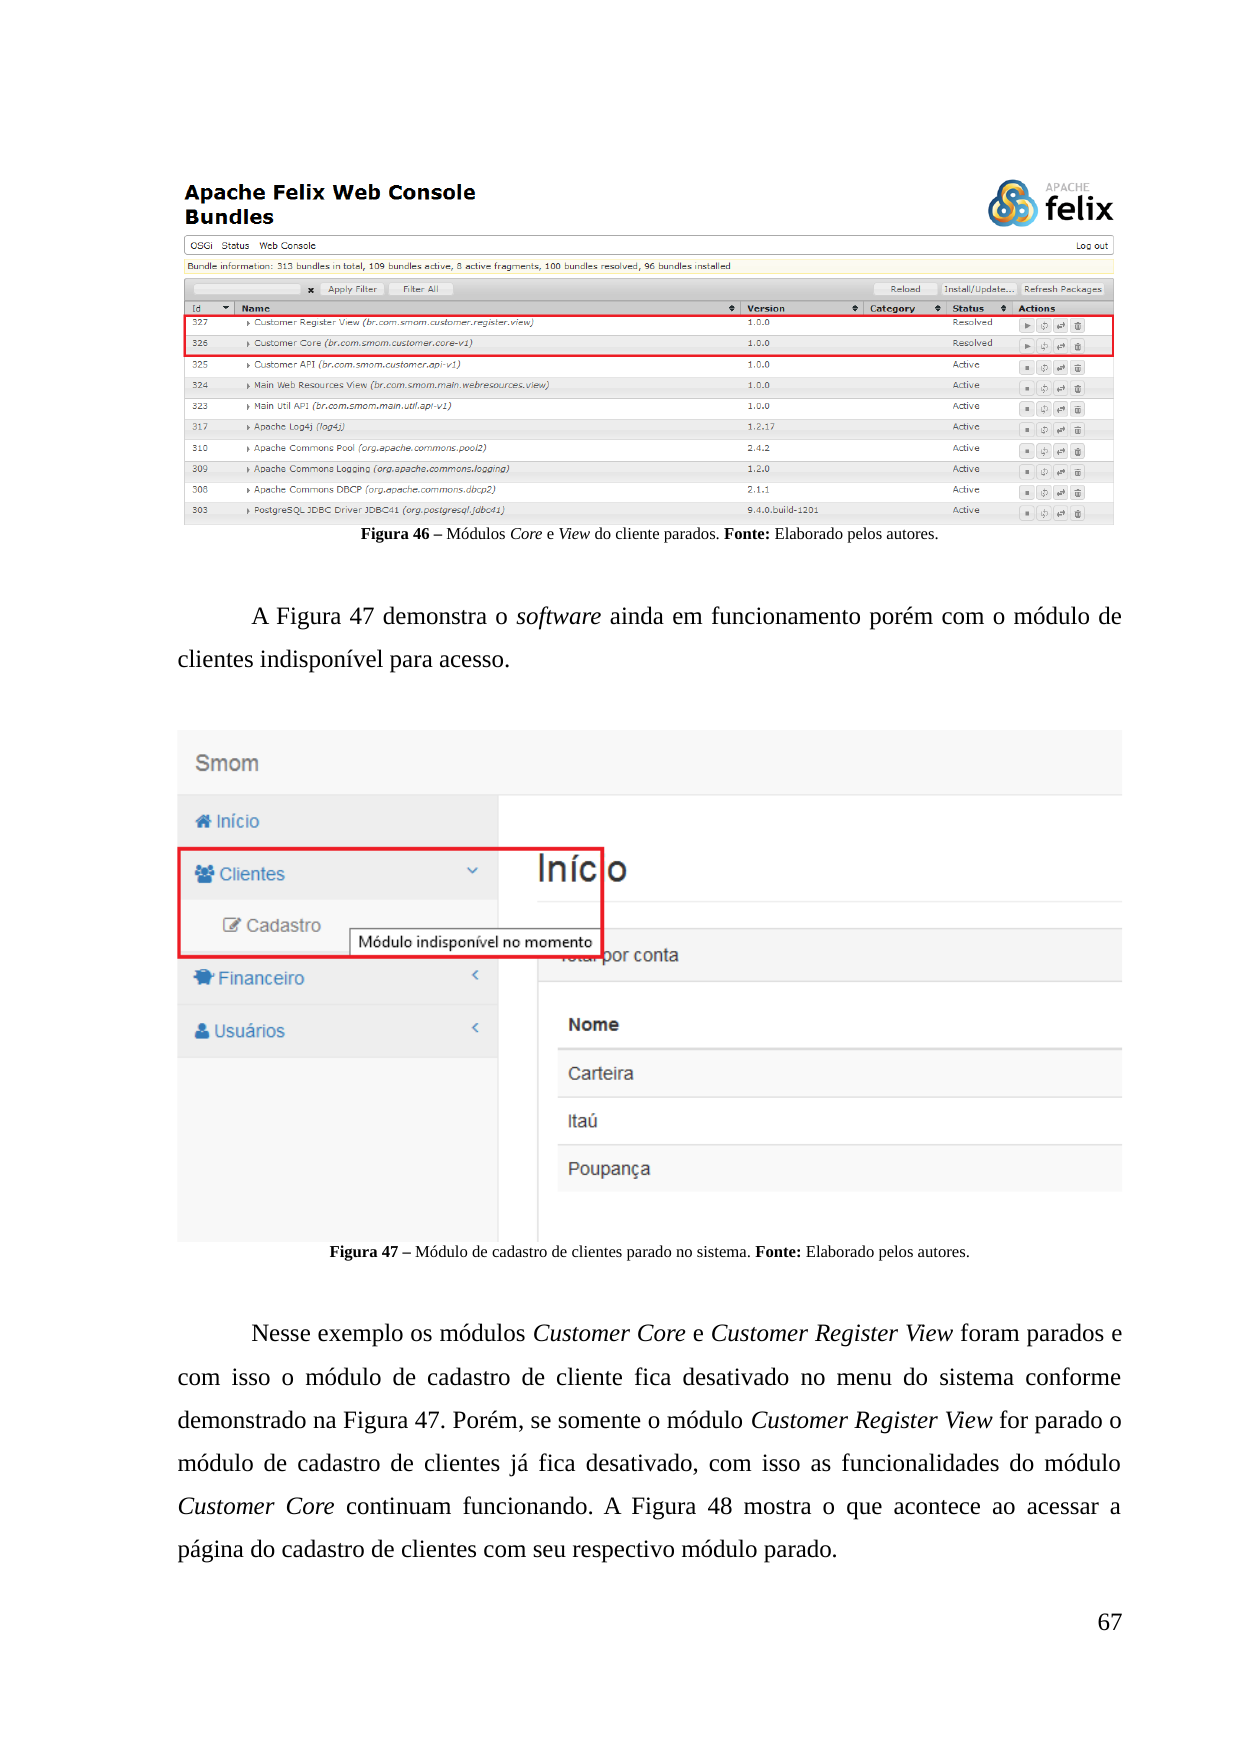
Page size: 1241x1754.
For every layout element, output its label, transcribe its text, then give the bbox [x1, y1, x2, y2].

picture [177, 177, 1123, 525]
text A Figura 47 demonstra o software ainda em funcionamento porém com o módulo de clientes indisponível para acesso. [177, 601, 1122, 673]
text Figura 47 – Módulo de cadastro de clientes parado no sistema. Fonte: Elaborado pelos autores. [177, 1242, 1122, 1261]
picture [177, 730, 1123, 1242]
text Figura 46 – Módulos Core e View do cliente parados. Fonte: Elaborado pelos autores. [177, 525, 1122, 543]
text Nesse exemplo os módulos Customer Core e Customer Register View foram parados e com isso o módulo de cadastro de cliente fica desativado no menu do sistema conforme demonstrado na Figura 47. Porém, se somente o módulo Customer Register View for parado o módulo de cadastro de clientes já fica desativado, com isso as funcionalidades do módulo Customer Core continuam funcionando. A Figura 48 mostra o que acontece ao acessar a página do cadastro de clientes com seu respectivo módulo parado. [177, 1318, 1122, 1563]
